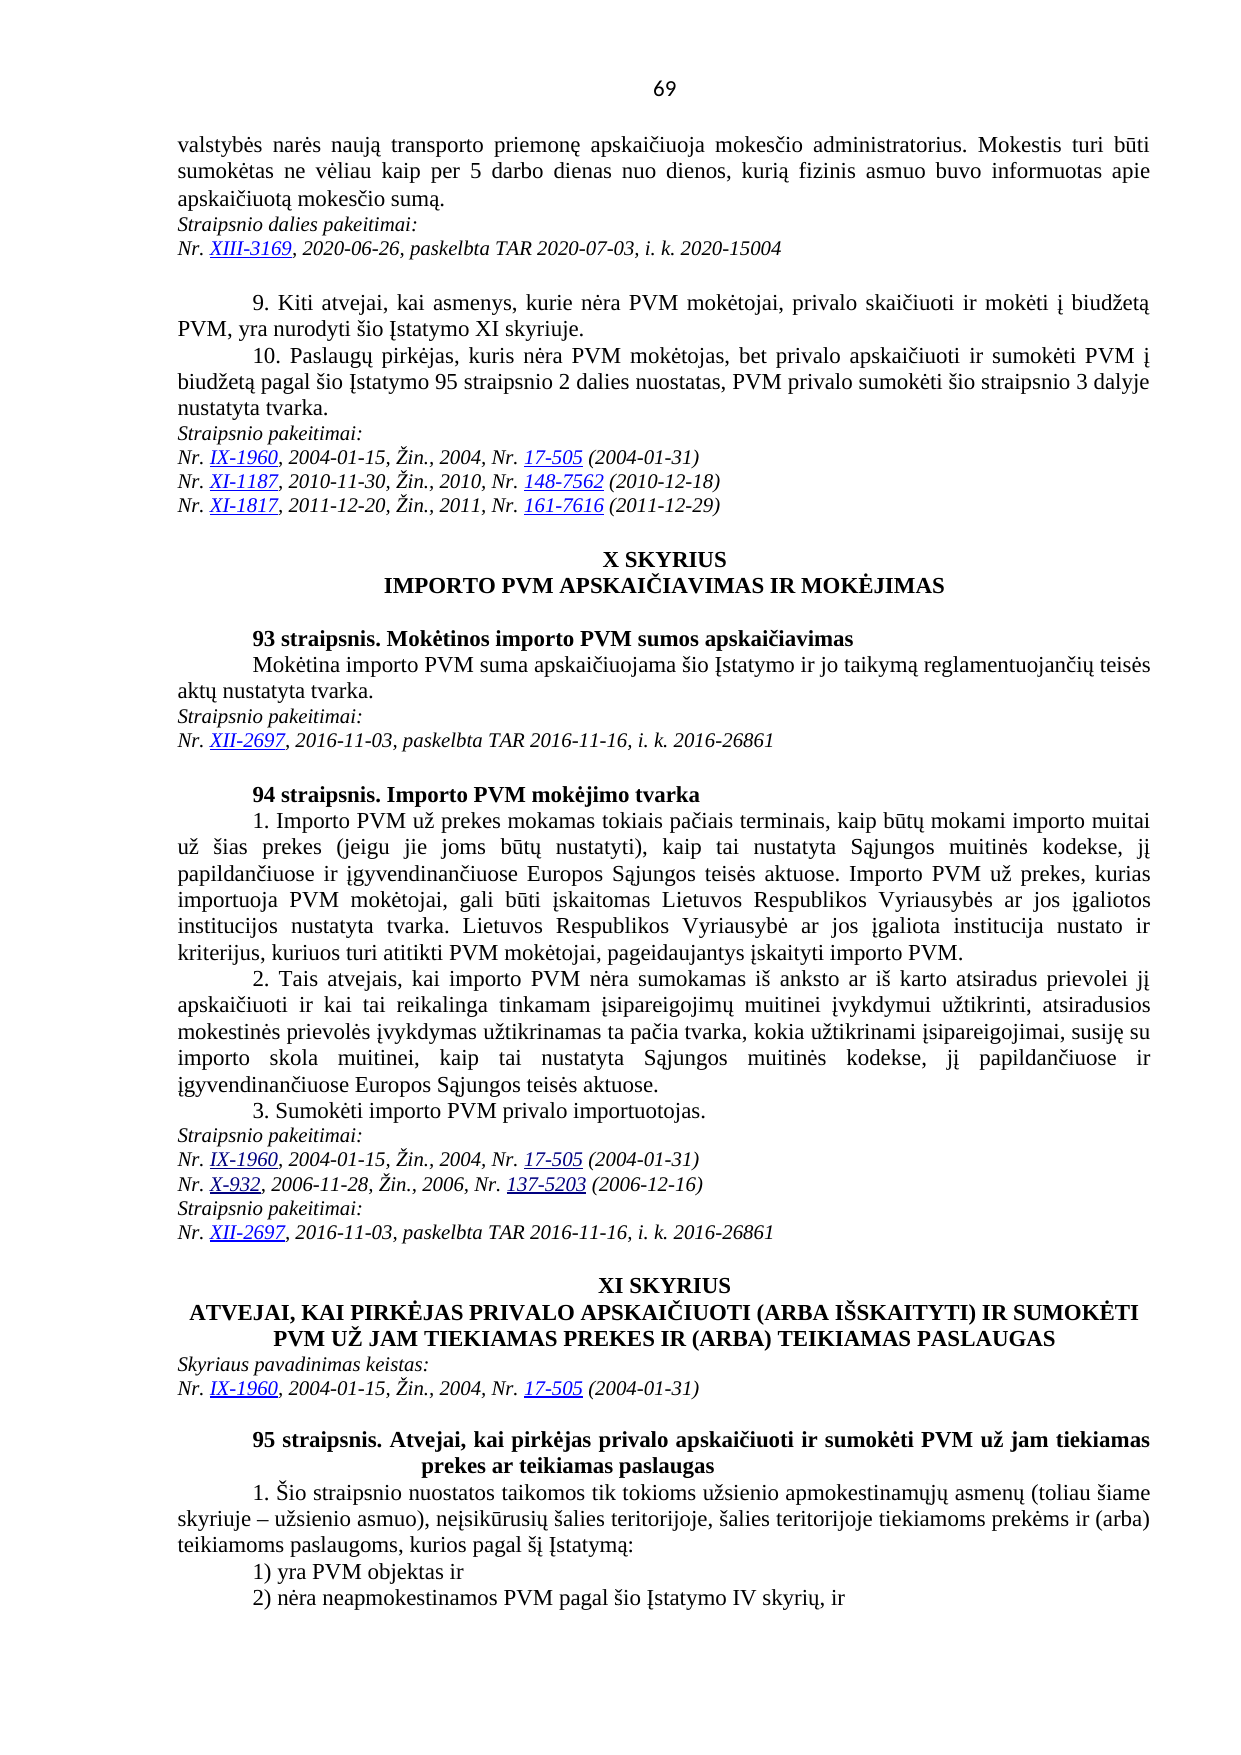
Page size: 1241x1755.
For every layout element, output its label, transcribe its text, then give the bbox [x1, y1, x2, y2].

text Nr. XII-2697, 2016-11-03, paskelbta TAR 2016-11-16, i. k. 2016-26861 [177, 1219, 1152, 1244]
text Straipsnio pakeitimai: [177, 421, 1152, 445]
text 9. Kiti atvejai, kai asmenys, kurie nėra PVM mokėtojai, privalo skaičiuoti ir mokėti į biudžetą PVM, yra nurodyti šio Įstatymo XI skyriuje. [177, 289, 1152, 342]
text XI SKYRIUS [177, 1272, 1152, 1299]
text Nr. IX-1960, 2004-01-15, Žin., 2004, Nr. 17-505 (2004-01-31) [177, 445, 1152, 469]
text Straipsnio dalies pakeitimai: [177, 212, 1152, 236]
text 2) nėra neapmokestinamos PVM pagal šio Įstatymo IV skyrių, ir [177, 1584, 1152, 1610]
text Straipsnio pakeitimai: [177, 1123, 1152, 1147]
text IMPORTO PVM APSKAIČIAVIMAS IR MOKĖJIMAS [177, 572, 1152, 598]
text Skyriaus pavadinimas keistas: [177, 1351, 1152, 1376]
text Straipsnio pakeitimai: [177, 1196, 1152, 1219]
text 3. Sumokėti importo PVM privalo importuotojas. [177, 1097, 1152, 1123]
text 1. Šio straipsnio nuostatos taikomos tik tokioms užsienio apmokestinamųjų asmenų (toliau šiame skyriuje – užsienio asmuo), neįsikūrusių šalies teritorijoje, šalies teritorijoje tiekiamoms prekėms ir (arba) teikiamoms paslaugoms, kurios pagal šį Įstatymą: [177, 1479, 1152, 1558]
text X SKYRIUS [177, 546, 1152, 572]
text 10. Paslaugų pirkėjas, kuris nėra PVM mokėtojas, bet privalo apskaičiuoti ir sumokėti PVM į biudžetą pagal šio Įstatymo 95 straipsnio 2 dalies nuostatas, PVM privalo sumokėti šio straipsnio 3 dalyje nustatyta tvarka. [177, 342, 1152, 421]
text Nr. X-932, 2006-11-28, Žin., 2006, Nr. 137-5203 (2006-12-16) [177, 1171, 1152, 1196]
text ATVEJAI, KAI PIRKĖJAS PRIVALO APSKAIČIUOTI (ARBA IŠSKAITYTI) IR SUMOKĖTI PVM UŽ JAM TIEKIAMAS PREKES IR (ARBA) TEIKIAMAS PASLAUGAS [177, 1299, 1152, 1351]
text Mokėtina importo PVM suma apskaičiuojama šio Įstatymo ir jo taikymą reglamentuojančių teisės aktų nustatyta tvarka. [177, 651, 1152, 704]
text 94 straipsnis. Importo PVM mokėjimo tvarka [177, 781, 1152, 807]
text 2. Tais atvejais, kai importo PVM nėra sumokamas iš anksto ar iš karto atsiradus prievolei jį apskaičiuoti ir kai tai reikalinga tinkamam įsipareigojimų muitinei įvykdymui užtikrinti, atsiradusios mokestinės prievolės įvykdymas užtikrinamas ta pačia tvarka, kokia užtikrinami įsipareigojimai, susiję su importo skola muitinei, kaip tai nustatyta Sąjungos muitinės kodekse, jį papildančiuose ir įgyvendinančiuose Europos Sąjungos teisės aktuose. [177, 965, 1152, 1097]
text Nr. XIII-3169, 2020-06-26, paskelbta TAR 2020-07-03, i. k. 2020-15004 [177, 236, 1152, 260]
text 95 straipsnis. Atvejai, kai pirkėjas privalo apskaičiuoti ir sumokėti PVM už jam tiekiamas prekes ar teikiamas paslaugas [252, 1426, 1152, 1479]
text Nr. XI-1187, 2010-11-30, Žin., 2010, Nr. 148-7562 (2010-12-18) [177, 469, 1152, 493]
text 93 straipsnis. Mokėtinos importo PVM sumos apskaičiavimas [177, 625, 1152, 651]
text Nr. XII-2697, 2016-11-03, paskelbta TAR 2016-11-16, i. k. 2016-26861 [177, 728, 1152, 752]
text 1. Importo PVM už prekes mokamas tokiais pačiais terminais, kaip būtų mokami importo muitai už šias prekes (jeigu jie joms būtų nustatyti), kaip tai nustatyta Sąjungos muitinės kodekse, jį papildančiuose ir įgyvendinančiuose Europos Sąjungos teisės aktuose. Importo PVM už prekes, kurias importuoja PVM mokėtojai, gali būti įskaitomas Lietuvos Respublikos Vyriausybės ar jos įgaliotos institucijos nustatyta tvarka. Lietuvos Respublikos Vyriausybė ar jos įgaliota institucija nustato ir kriterijus, kuriuos turi atitikti PVM mokėtojai, pageidaujantys įskaityti importo PVM. [177, 807, 1152, 965]
text Nr. IX-1960, 2004-01-15, Žin., 2004, Nr. 17-505 (2004-01-31) [177, 1147, 1152, 1171]
text Straipsnio pakeitimai: [177, 704, 1152, 728]
text Nr. XI-1817, 2011-12-20, Žin., 2011, Nr. 161-7616 (2011-12-29) [177, 493, 1152, 517]
text valstybės narės naują transporto priemonę apskaičiuoja mokesčio administratorius. Mokestis turi būti sumokėtas ne vėliau kaip per 5 darbo dienas nuo dienos, kurią fizinis asmuo buvo informuotas apie apskaičiuotą mokesčio sumą. [177, 131, 1152, 212]
text Nr. IX-1960, 2004-01-15, Žin., 2004, Nr. 17-505 (2004-01-31) [177, 1376, 1152, 1399]
text 1) yra PVM objektas ir [177, 1558, 1152, 1584]
